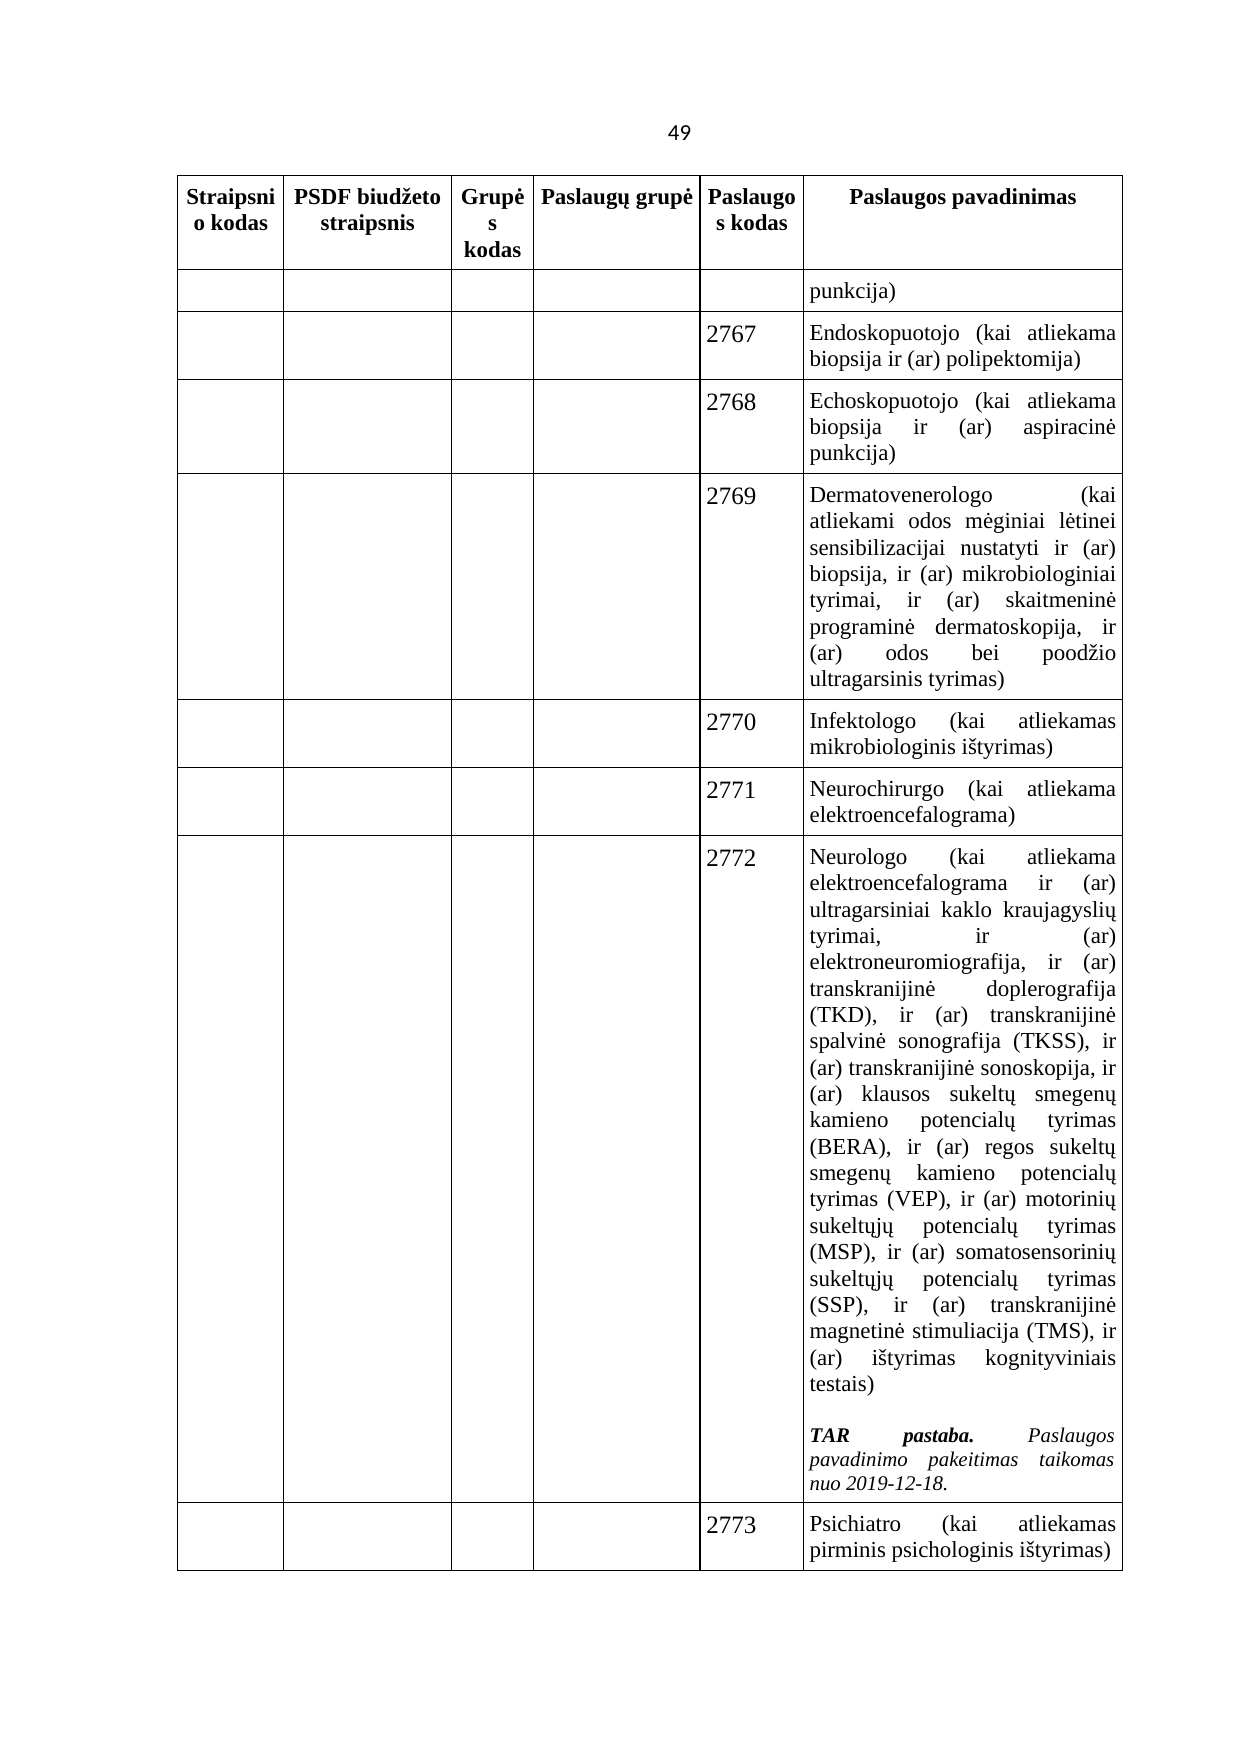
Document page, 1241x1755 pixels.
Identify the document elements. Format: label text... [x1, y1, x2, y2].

table_cell 2767 [701, 312, 803, 379]
table_cell 2768 [701, 380, 803, 473]
table_cell 2772 [701, 836, 803, 1502]
table_header Paslaugos pavadinimas [804, 176, 1122, 269]
table_cell [534, 768, 699, 835]
table_cell [534, 836, 699, 1502]
table_cell 2770 [701, 700, 803, 767]
table_cell [452, 836, 533, 1502]
table_cell [178, 270, 283, 311]
table_cell [178, 380, 283, 473]
table_cell Psichiatro (kai atliekamas pirminis psichologinis ištyrimas) [804, 1503, 1122, 1570]
table_cell Echoskopuotojo (kai atliekama biopsija ir (ar) aspiracinė punkcija) [804, 380, 1122, 473]
table_cell [284, 312, 451, 379]
table_cell [178, 1503, 283, 1570]
table_cell punkcija) [804, 270, 1122, 311]
table_cell [178, 700, 283, 767]
table_cell [534, 312, 699, 379]
table_cell [452, 474, 533, 699]
table_header Paslaugų grupė [534, 176, 699, 269]
table_header Grupės kodas [452, 176, 533, 269]
table_cell [534, 474, 699, 699]
table_cell [284, 380, 451, 473]
table_cell [178, 836, 283, 1502]
table_cell [452, 312, 533, 379]
table_cell [701, 270, 803, 311]
table_cell Infektologo (kai atliekamas mikrobiologinis ištyrimas) [804, 700, 1122, 767]
table_cell [452, 768, 533, 835]
table_cell Neurologo (kai atliekama elektroencefalograma ir (ar) ultragarsiniai kaklo kraujagyslių tyrimai, ir (ar) elektroneuromiografija, ir (ar) transkranijinė doplerografija (TKD), ir (ar) transkranijinė spalvinė sonografija (TKSS), ir (ar) transkranijinė sonoskopija, ir (ar) klausos sukeltų smegenų kamieno potencialų tyrimas (BERA), ir (ar) regos sukeltų smegenų kamieno potencialų tyrimas (VEP), ir (ar) motorinių sukeltųjų potencialų tyrimas (MSP), ir (ar) somatosensorinių sukeltųjų potencialų tyrimas (SSP), ir (ar) transkranijinė magnetinė stimuliacija (TMS), ir (ar) ištyrimas kognityviniais testais) TAR pastaba. Paslaugos pavadinimo pakeitimas taikomas nuo 2019-12-18. [804, 836, 1122, 1502]
table_cell [534, 270, 699, 311]
table_header Straipsnio kodas [178, 176, 283, 269]
table_cell Endoskopuotojo (kai atliekama biopsija ir (ar) polipektomija) [804, 312, 1122, 379]
table_cell [284, 700, 451, 767]
table_cell [178, 312, 283, 379]
table_cell [452, 700, 533, 767]
table_cell [452, 380, 533, 473]
table_cell 2769 [701, 474, 803, 699]
table_cell [284, 1503, 451, 1570]
table_header Paslaugos kodas [701, 176, 803, 269]
table_cell [284, 474, 451, 699]
table_cell [178, 474, 283, 699]
table_cell 2773 [701, 1503, 803, 1570]
table_header PSDF biudžeto straipsnis [284, 176, 451, 269]
table_cell [452, 1503, 533, 1570]
table_cell [284, 270, 451, 311]
table_cell [284, 768, 451, 835]
table_cell [534, 1503, 699, 1570]
table_cell Neurochirurgo (kai atliekama elektroencefalograma) [804, 768, 1122, 835]
table_cell [452, 270, 533, 311]
table_cell [534, 380, 699, 473]
table_cell Dermatovenerologo (kai atliekami odos mėginiai lėtinei sensibilizacijai nustatyti ir (ar) biopsija, ir (ar) mikrobiologiniai tyrimai, ir (ar) skaitmeninė programinė dermatoskopija, ir (ar) odos bei poodžio ultragarsinis tyrimas) [804, 474, 1122, 699]
table_cell [178, 768, 283, 835]
table_cell [534, 700, 699, 767]
table_cell [284, 836, 451, 1502]
table_cell 2771 [701, 768, 803, 835]
